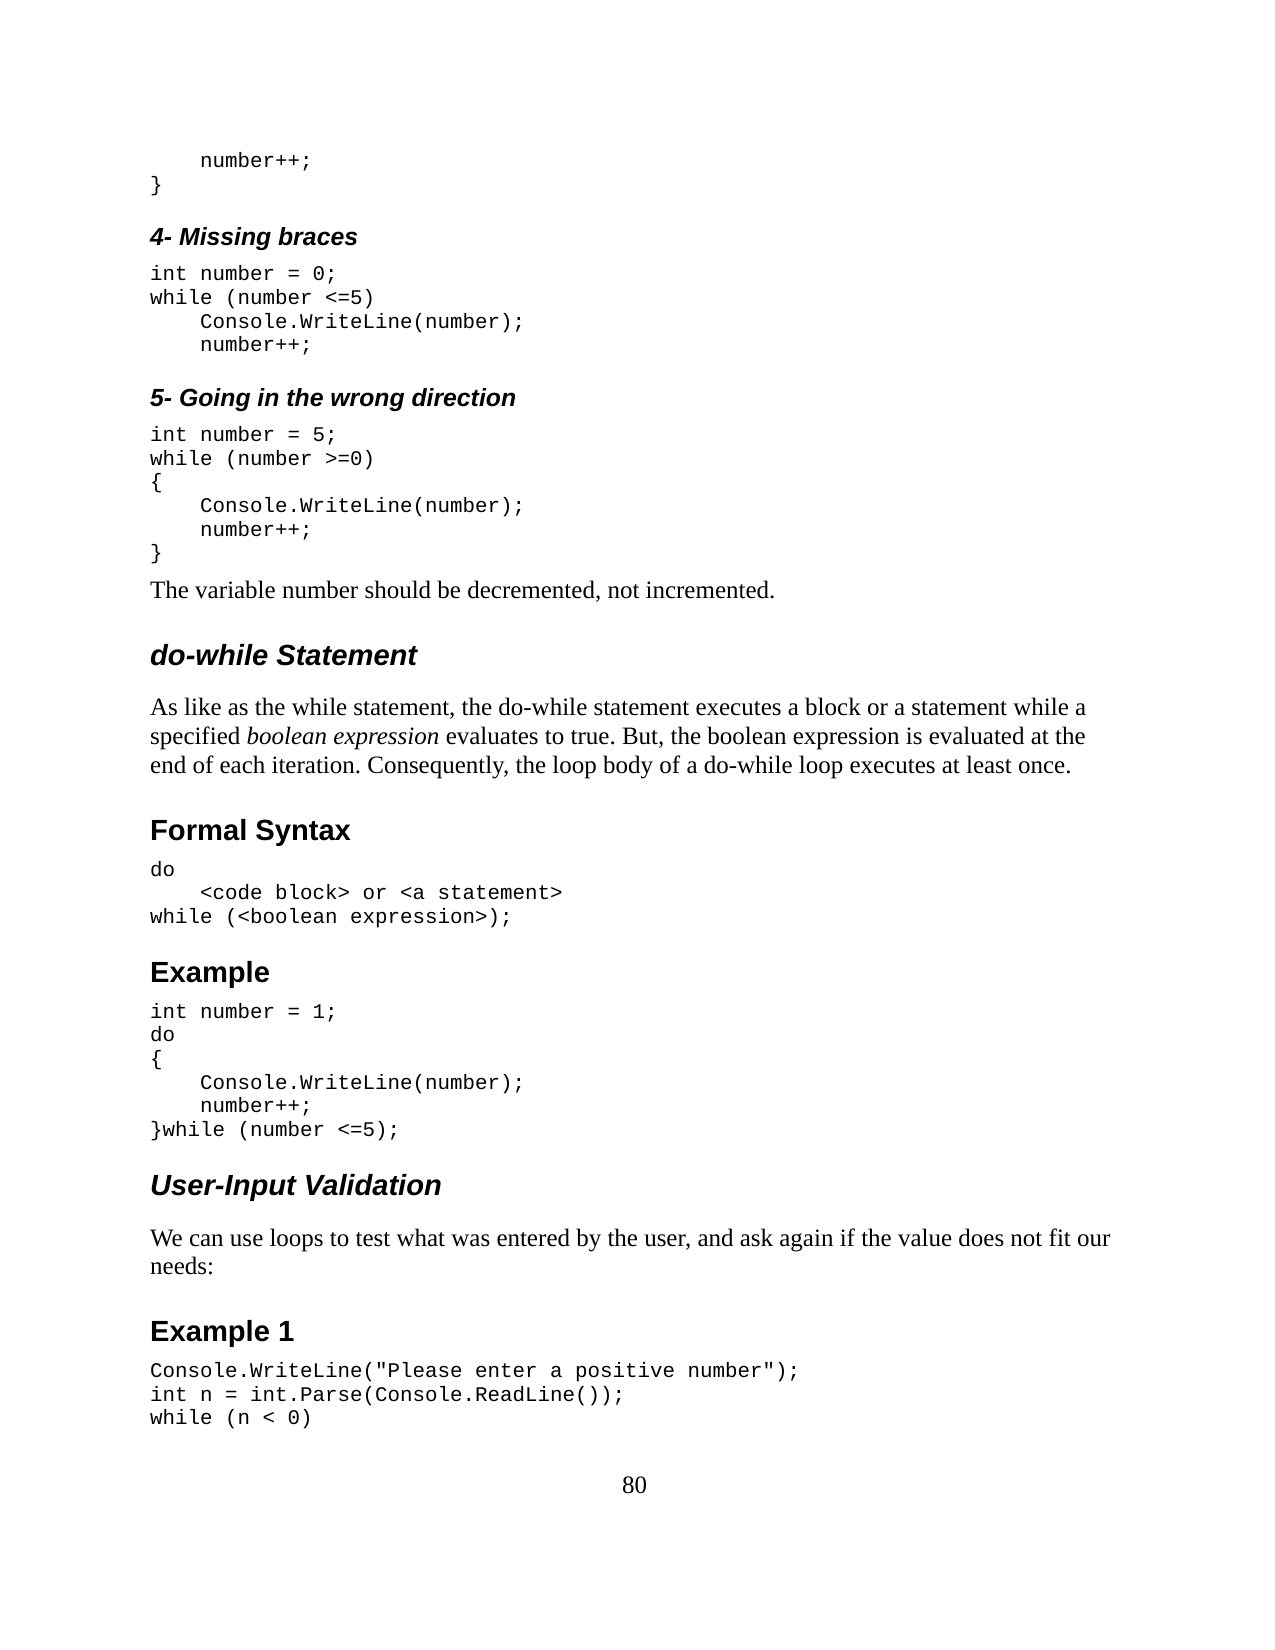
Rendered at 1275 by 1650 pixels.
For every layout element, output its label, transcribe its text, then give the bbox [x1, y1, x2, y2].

text int number = 5; [150, 424, 1125, 448]
text Console.WriteLine(number); [150, 311, 1125, 334]
subtitle 4- Missing braces [150, 222, 1125, 251]
text Console.WriteLine(number); [150, 1072, 1125, 1095]
text while (n < 0) [150, 1407, 1125, 1431]
text As like as the while statement, the do-while statement executes a block or a statement while a specified boolean expression evaluates to true. But, the boolean expression is evaluated at the end of each iteration. Consequently, the loop body of a do-while loop executes at least once. [150, 692, 1125, 779]
text int n = int.Parse(Console.ReadLine()); [150, 1384, 1125, 1407]
text We can use loops to test what was entered by the user, and ask again if the value does not fit our needs: [150, 1223, 1125, 1280]
text The variable number should be decremented, not incremented. [150, 575, 1125, 603]
text while (<boolean expression>); [150, 906, 1125, 930]
text number++; [150, 1095, 1125, 1119]
subtitle do-while Statement [150, 637, 1125, 671]
text while (number >=0) [150, 448, 1125, 471]
subtitle User-Input Validation [150, 1168, 1125, 1201]
text do [150, 1024, 1125, 1048]
text Console.WriteLine("Please enter a positive number"); [150, 1360, 1125, 1384]
subtitle 5- Going in the wrong direction [150, 383, 1125, 411]
text }while (number <=5); [150, 1119, 1125, 1143]
text { [150, 1048, 1125, 1072]
text } [150, 542, 1125, 566]
text while (number <=5) [150, 287, 1125, 311]
text { [150, 471, 1125, 495]
subtitle Example 1 [150, 1314, 1125, 1348]
text Console.WriteLine(number); [150, 495, 1125, 518]
text int number = 0; [150, 263, 1125, 287]
text } [150, 174, 1125, 197]
text number++; [150, 150, 1125, 174]
text number++; [150, 334, 1125, 358]
text do [150, 859, 1125, 882]
subtitle Example [150, 955, 1125, 988]
text int number = 1; [150, 1001, 1125, 1024]
subtitle Formal Syntax [150, 813, 1125, 846]
text <code block> or <a statement> [150, 882, 1125, 906]
text number++; [150, 518, 1125, 542]
